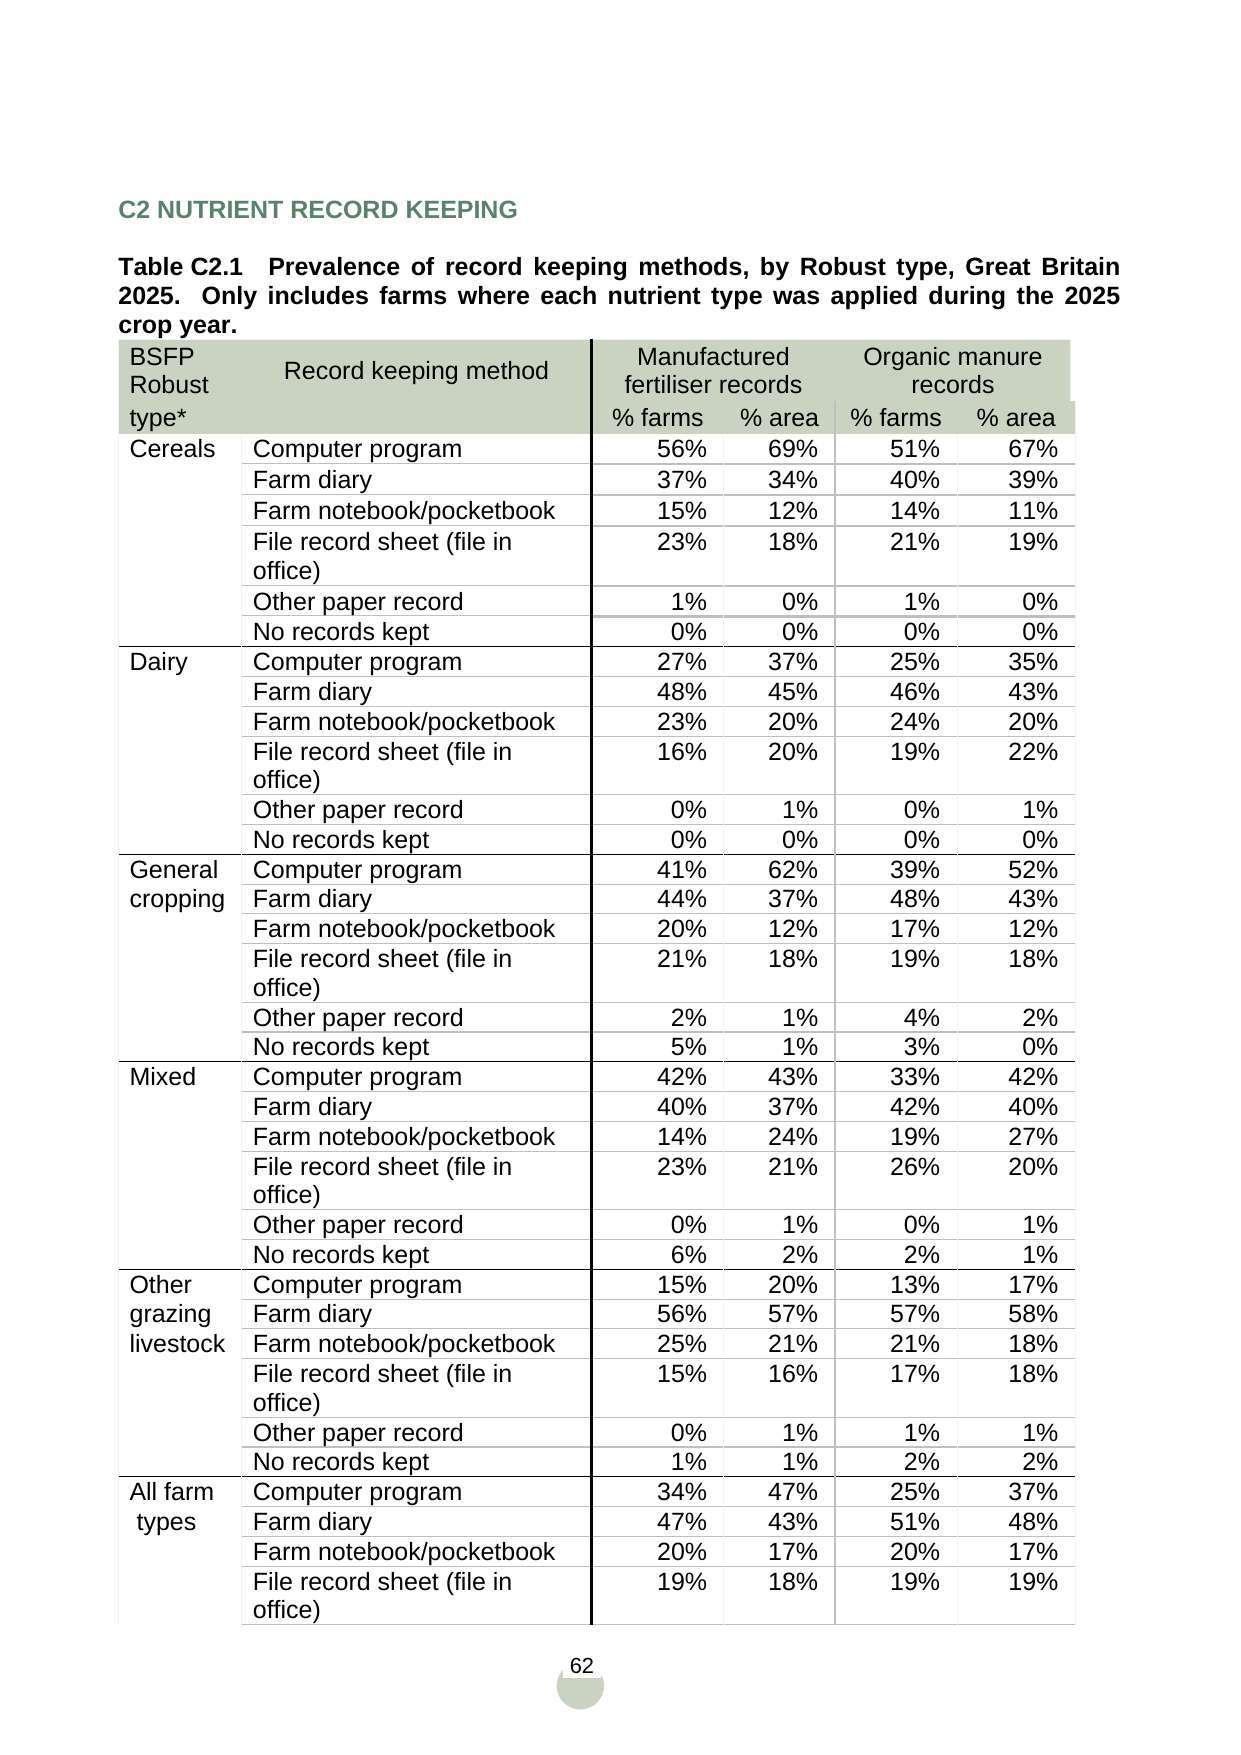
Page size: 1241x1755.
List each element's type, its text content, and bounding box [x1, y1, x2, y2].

table_cell [1085, 1417, 1091, 1446]
table_cell 41% [593, 855, 723, 883]
table_cell Other paper record [242, 795, 590, 824]
table_cell 15% [593, 1270, 723, 1298]
table_cell 19% [958, 527, 1075, 584]
table_cell [1085, 1328, 1091, 1358]
table_cell [119, 737, 241, 794]
table_cell 37% [958, 1477, 1075, 1506]
table_cell No records kept [242, 1033, 590, 1061]
table_cell 21% [836, 1329, 957, 1358]
table_cell 69% [724, 435, 834, 463]
table_cell types [119, 1507, 241, 1536]
subtitle Table C2.1 Prevalence of record keeping methods, by Robust type, Great Britain 2025. Only includes farms where each nutrient type was applied during the 2025 crop year. [118, 252, 1122, 339]
table_cell 19% [836, 1122, 957, 1151]
table_cell [1076, 884, 1085, 913]
table_cell [1076, 794, 1085, 824]
table_cell 43% [724, 1507, 834, 1536]
table_cell 0% [593, 1418, 723, 1446]
table_header [1081, 339, 1091, 401]
table_cell 23% [593, 1152, 723, 1209]
table_cell 18% [958, 1359, 1075, 1417]
table_cell 0% [593, 795, 723, 824]
table_cell 16% [593, 737, 723, 794]
table_cell 19% [593, 1567, 723, 1624]
table_cell Computer program [242, 1477, 590, 1506]
table_cell [1085, 1061, 1091, 1091]
table_cell 0% [724, 587, 834, 615]
table_cell 18% [724, 527, 834, 584]
table_cell [1085, 646, 1091, 676]
table_cell 42% [958, 1062, 1075, 1091]
table_cell 22% [958, 737, 1075, 794]
table_cell [119, 1122, 241, 1151]
table_cell [1076, 435, 1085, 463]
table_cell 67% [958, 435, 1075, 463]
table_cell 1% [724, 795, 834, 824]
table_cell [1085, 706, 1091, 736]
table_cell [119, 1567, 241, 1624]
table_cell Computer program [242, 855, 590, 883]
table_cell No records kept [242, 616, 590, 646]
table_cell [119, 526, 241, 584]
table_cell [1085, 884, 1091, 913]
table_cell [1076, 585, 1085, 615]
table_cell 5% [593, 1033, 723, 1061]
table_cell 1% [593, 1448, 723, 1476]
table_cell [1085, 615, 1091, 646]
table_cell 25% [836, 1477, 957, 1506]
table_cell 35% [958, 647, 1075, 676]
table_cell % farms [836, 401, 957, 434]
table_cell 0% [836, 795, 957, 824]
table_cell [119, 464, 241, 494]
table_cell File record sheet (file in office) [242, 1359, 590, 1417]
table_cell Mixed [119, 1062, 241, 1091]
table_cell 19% [836, 944, 957, 1002]
table_cell 23% [593, 527, 723, 584]
table_cell 18% [958, 1329, 1075, 1358]
table_cell 56% [593, 435, 723, 463]
table_cell [1085, 1446, 1091, 1476]
table_cell [1076, 1358, 1085, 1417]
table_cell 0% [836, 825, 957, 854]
table_cell 56% [593, 1300, 723, 1328]
table_cell 37% [724, 647, 834, 676]
table_cell 15% [593, 496, 723, 525]
table_cell [119, 616, 241, 646]
table_cell [1076, 1566, 1085, 1624]
table_cell 1% [724, 1418, 834, 1446]
table_cell 18% [724, 1567, 834, 1624]
table_cell [1076, 824, 1085, 854]
table_cell [1085, 1209, 1091, 1239]
table_cell 4% [836, 1003, 957, 1031]
table_cell 20% [593, 914, 723, 943]
table_cell 12% [724, 496, 834, 525]
table_header Record keeping method [241, 340, 590, 401]
table_cell 19% [836, 737, 957, 794]
table_cell [1076, 1121, 1085, 1151]
table_cell 43% [958, 677, 1075, 706]
table_cell Computer program [242, 1062, 590, 1091]
table_cell 47% [593, 1507, 723, 1536]
table_cell [1085, 676, 1091, 706]
table_cell Farm notebook/pocketbook [242, 1329, 590, 1358]
table_cell 44% [593, 885, 723, 913]
table_header BSFP Robust [119, 340, 241, 401]
table_cell 58% [958, 1300, 1075, 1328]
table_cell Other [119, 1270, 241, 1298]
table_cell 42% [593, 1062, 723, 1091]
table_cell [1076, 1151, 1085, 1209]
table_cell 33% [836, 1062, 957, 1091]
table_cell 12% [724, 914, 834, 943]
table_cell Farm notebook/pocketbook [242, 495, 590, 525]
table_cell Other paper record [242, 1210, 590, 1239]
table_cell 20% [958, 1152, 1075, 1209]
table_cell 0% [836, 618, 957, 646]
table_cell 51% [836, 1507, 957, 1536]
table_cell [1076, 494, 1085, 525]
table_cell [1076, 736, 1085, 794]
table_cell Other paper record [242, 1003, 590, 1031]
table_cell 25% [593, 1329, 723, 1358]
table_cell [241, 401, 590, 434]
table_cell [1085, 1002, 1091, 1031]
table_cell 0% [958, 587, 1075, 615]
table_cell 0% [593, 1210, 723, 1239]
table_cell [1085, 435, 1091, 463]
table_cell [1085, 854, 1091, 883]
table_cell 1% [724, 1210, 834, 1239]
table_cell 19% [958, 1567, 1075, 1624]
table_cell 37% [724, 885, 834, 913]
table_cell 62% [724, 855, 834, 883]
table_header Manufactured fertiliser records [593, 340, 835, 401]
table_cell [1076, 1002, 1085, 1031]
table_cell 0% [958, 618, 1075, 646]
table_cell File record sheet (file in office) [242, 944, 590, 1002]
table_cell 6% [593, 1240, 723, 1269]
table_cell [1085, 1299, 1091, 1328]
table_cell 40% [836, 465, 957, 494]
table_cell No records kept [242, 1448, 590, 1476]
table_cell [1085, 525, 1091, 584]
table_cell [1076, 1209, 1085, 1239]
table_cell [1085, 1536, 1091, 1566]
table_cell [1076, 1031, 1085, 1061]
table_cell [1085, 736, 1091, 794]
table_cell [119, 1003, 241, 1031]
table_cell 39% [958, 465, 1075, 494]
table_cell [1076, 1269, 1085, 1298]
table_cell 34% [593, 1477, 723, 1506]
table_cell 40% [958, 1092, 1075, 1121]
table_cell [119, 795, 241, 824]
table_cell % farms [593, 401, 724, 434]
table_cell 1% [593, 587, 723, 615]
table_cell [1085, 824, 1091, 854]
table_cell grazing [119, 1300, 241, 1328]
table_cell [1076, 1506, 1085, 1536]
table_cell 24% [836, 707, 957, 736]
table_cell 20% [724, 737, 834, 794]
table_cell [1076, 943, 1085, 1002]
table_cell 1% [724, 1003, 834, 1031]
table_cell 3% [836, 1033, 957, 1061]
table_cell [119, 1418, 241, 1446]
table_cell 24% [724, 1122, 834, 1151]
table_cell 57% [836, 1300, 957, 1328]
table_cell Farm diary [242, 464, 590, 494]
table_cell Farm notebook/pocketbook [242, 914, 590, 943]
table_cell [119, 495, 241, 525]
table_cell 20% [958, 707, 1075, 736]
table_cell 2% [958, 1448, 1075, 1476]
table_cell Farm diary [242, 1507, 590, 1536]
table_cell [1076, 854, 1085, 883]
table_cell 1% [836, 587, 957, 615]
table_cell [1085, 1031, 1091, 1061]
table_cell [1076, 706, 1085, 736]
table_cell [119, 1240, 241, 1269]
table_cell [1076, 615, 1085, 646]
table_cell 18% [724, 944, 834, 1002]
table_cell 13% [836, 1270, 957, 1298]
table_cell 57% [724, 1300, 834, 1328]
table_cell 43% [958, 885, 1075, 913]
table_cell File record sheet (file in office) [242, 1152, 590, 1209]
table_cell 0% [724, 825, 834, 854]
table_cell 14% [836, 496, 957, 525]
table_cell [1076, 1446, 1085, 1476]
table_cell 17% [836, 914, 957, 943]
table_cell Computer program [242, 435, 590, 463]
table_cell Computer program [242, 1270, 590, 1298]
table_cell 12% [958, 914, 1075, 943]
table_cell [1076, 913, 1085, 943]
table_cell 40% [593, 1092, 723, 1121]
table_cell 1% [836, 1418, 957, 1446]
table_header [1071, 339, 1081, 401]
table_cell 0% [836, 1210, 957, 1239]
table_cell 0% [593, 618, 723, 646]
table_cell [1085, 1566, 1091, 1624]
table_cell 42% [836, 1092, 957, 1121]
table_cell 20% [724, 1270, 834, 1298]
table_cell [119, 1359, 241, 1417]
table_cell File record sheet (file in office) [242, 526, 590, 584]
table_cell [1085, 913, 1091, 943]
table_cell [119, 1448, 241, 1476]
table_cell 27% [593, 647, 723, 676]
table_cell [119, 1210, 241, 1239]
table_cell 1% [958, 1240, 1075, 1269]
table_cell [119, 1537, 241, 1566]
table_cell [1076, 646, 1085, 676]
table_cell [119, 944, 241, 1002]
table_cell [119, 914, 241, 943]
table_cell Farm notebook/pocketbook [242, 707, 590, 736]
table_cell [1076, 525, 1085, 584]
table_cell 17% [836, 1359, 957, 1417]
table_cell 0% [593, 825, 723, 854]
table_cell [1085, 1151, 1091, 1209]
table_cell [1085, 494, 1091, 525]
table_cell Farm diary [242, 1300, 590, 1328]
table_cell [1076, 1536, 1085, 1566]
table_cell Farm diary [242, 677, 590, 706]
table_cell [1076, 1299, 1085, 1328]
table_cell [119, 1092, 241, 1121]
table_cell File record sheet (file in office) [242, 1567, 590, 1624]
table_cell 52% [958, 855, 1075, 883]
table_cell [119, 707, 241, 736]
table_cell [1085, 401, 1091, 434]
table_cell [1085, 463, 1091, 494]
table_cell 43% [724, 1062, 834, 1091]
table_cell [1085, 1358, 1091, 1417]
table_cell 37% [593, 465, 723, 494]
table_cell Farm diary [242, 885, 590, 913]
table_cell 1% [724, 1448, 834, 1476]
table_cell 47% [724, 1477, 834, 1506]
table_cell [1085, 1506, 1091, 1536]
table_cell 18% [958, 944, 1075, 1002]
table_cell No records kept [242, 1240, 590, 1269]
table_cell 21% [724, 1329, 834, 1358]
table_cell 19% [836, 1567, 957, 1624]
subtitle C2 Nutrient Record keeping [118, 195, 1134, 224]
table_cell 2% [724, 1240, 834, 1269]
table_cell [1076, 1328, 1085, 1358]
table_cell 0% [958, 1033, 1075, 1061]
table_cell 21% [836, 527, 957, 584]
table_cell 11% [958, 496, 1075, 525]
table_cell Dairy [119, 647, 241, 676]
table_cell [1076, 1091, 1085, 1121]
table_cell [1076, 1061, 1085, 1091]
table_cell 25% [836, 647, 957, 676]
table_cell 1% [724, 1033, 834, 1061]
table_cell [119, 1152, 241, 1209]
table_cell Other paper record [242, 586, 590, 615]
table_cell 17% [958, 1537, 1075, 1566]
table_cell 37% [724, 1092, 834, 1121]
table_cell [1085, 585, 1091, 615]
table_header Organic manure records [835, 340, 1070, 401]
table_cell % area [957, 401, 1075, 434]
table_cell 2% [593, 1003, 723, 1031]
table_cell 34% [724, 465, 834, 494]
table_cell [119, 677, 241, 706]
table_cell [1085, 794, 1091, 824]
table_cell Cereals [119, 435, 241, 463]
table_cell 46% [836, 677, 957, 706]
table_cell [1085, 1121, 1091, 1151]
table_cell 0% [724, 618, 834, 646]
table_cell General [119, 855, 241, 883]
table_cell [119, 586, 241, 615]
table_cell [119, 825, 241, 854]
table_cell 15% [593, 1359, 723, 1417]
table_cell 17% [958, 1270, 1075, 1298]
table_cell [1085, 1476, 1091, 1506]
table_cell 48% [836, 885, 957, 913]
table_cell 21% [724, 1152, 834, 1209]
table_cell 20% [836, 1537, 957, 1566]
table_cell cropping [119, 885, 241, 913]
table_cell No records kept [242, 825, 590, 854]
table_cell 0% [958, 825, 1075, 854]
table_cell [1076, 1476, 1085, 1506]
table_cell 2% [836, 1448, 957, 1476]
table_cell [1076, 401, 1085, 434]
table_cell [1076, 1417, 1085, 1446]
table_cell [1085, 1091, 1091, 1121]
table_cell Farm notebook/pocketbook [242, 1122, 590, 1151]
table_cell [1076, 676, 1085, 706]
table_cell 26% [836, 1152, 957, 1209]
table_cell [1076, 1239, 1085, 1269]
table_cell 48% [958, 1507, 1075, 1536]
table_cell [1076, 463, 1085, 494]
table_cell livestock [119, 1329, 241, 1358]
table_cell Computer program [242, 647, 590, 676]
table_cell File record sheet (file in office) [242, 737, 590, 794]
table_cell [119, 1033, 241, 1061]
table_cell 21% [593, 944, 723, 1002]
table_cell 51% [836, 435, 957, 463]
table_cell [1085, 943, 1091, 1002]
table_cell % area [724, 401, 834, 434]
table_cell All farm [119, 1477, 241, 1506]
table_cell 20% [724, 707, 834, 736]
table_cell 27% [958, 1122, 1075, 1151]
table_cell 45% [724, 677, 834, 706]
table_cell type* [119, 401, 241, 434]
table_cell 2% [836, 1240, 957, 1269]
table_cell [1085, 1269, 1091, 1298]
table_cell 23% [593, 707, 723, 736]
table_cell 1% [958, 795, 1075, 824]
table_cell 1% [958, 1210, 1075, 1239]
table_cell 20% [593, 1537, 723, 1566]
table_cell 48% [593, 677, 723, 706]
table_cell 1% [958, 1418, 1075, 1446]
table_cell Farm diary [242, 1092, 590, 1121]
table_cell [1085, 1239, 1091, 1269]
table_cell 14% [593, 1122, 723, 1151]
table_cell 16% [724, 1359, 834, 1417]
table_cell 39% [836, 855, 957, 883]
table_cell Farm notebook/pocketbook [242, 1537, 590, 1566]
table_cell Other paper record [242, 1418, 590, 1446]
table_cell 2% [958, 1003, 1075, 1031]
table_cell 17% [724, 1537, 834, 1566]
